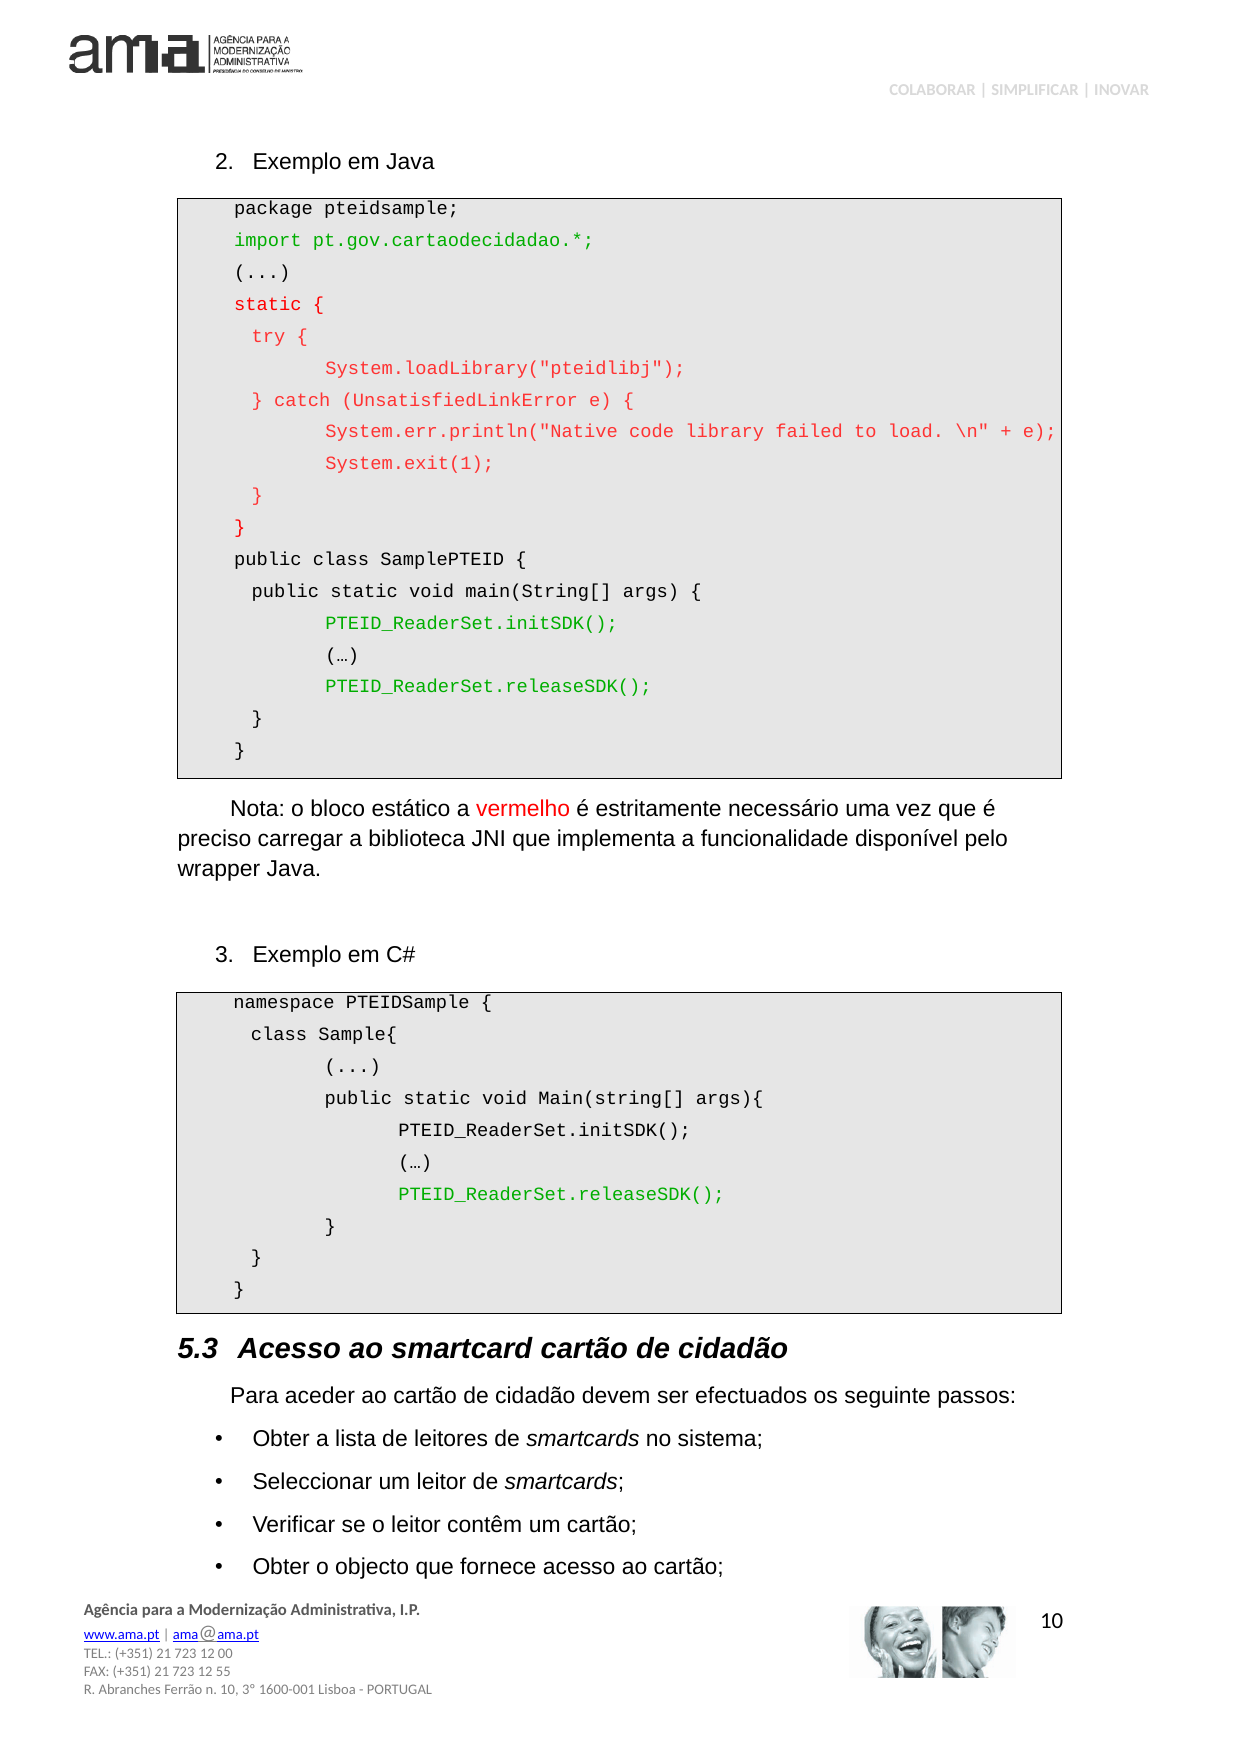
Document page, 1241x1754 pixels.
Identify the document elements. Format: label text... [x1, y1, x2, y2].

list } [177, 1248, 1061, 1269]
text try { [178, 327, 1061, 348]
list namespace PTEIDSample { [177, 993, 1061, 1014]
list class Sample{ [177, 1025, 1061, 1046]
list Exemplo em Java [215, 148, 1063, 174]
text System.err.println("Native code library failed to load. \n" + e); [178, 422, 1061, 443]
list (…) [177, 1153, 1061, 1174]
list Obter a lista de leitores de smartcards no sistema; [215, 1425, 1063, 1451]
list Obter o objecto que fornece acesso ao cartão; [215, 1553, 1063, 1579]
list public static void Main(string[] args){ [177, 1089, 1061, 1110]
text PTEID_ReaderSet.initSDK(); [178, 613, 1061, 635]
text System.loadLibrary("pteidlibj"); [178, 358, 1061, 380]
text package pteidsample; [178, 199, 1061, 220]
list PTEID_ReaderSet.releaseSDK(); [177, 1184, 1061, 1206]
text Nota: o bloco estático a vermelho é estritamente necessário uma vez que é preciso carregar a biblioteca JNI que implementa a funcionalidade disponível pelo wrapper Java. [177, 779, 1063, 882]
list } [177, 1216, 1061, 1238]
text import pt.gov.cartaodecidadao.*; [178, 231, 1061, 252]
list Verificar se o leitor contêm um cartão; [215, 1511, 1063, 1537]
text } [178, 741, 1061, 762]
text static { [178, 295, 1061, 316]
text public class SamplePTEID { [178, 550, 1061, 571]
text } [178, 709, 1061, 730]
list Exemplo em C# [215, 941, 1063, 967]
text public static void main(String[] args) { [178, 582, 1061, 603]
subtitle Acesso ao smartcard cartão de cidadão [177, 996, 1063, 1365]
text (…) [178, 645, 1061, 667]
list Seleccionar um leitor de smartcards; [215, 1468, 1063, 1494]
text System.exit(1); [178, 454, 1061, 475]
list PTEID_ReaderSet.initSDK(); [177, 1121, 1061, 1142]
text } [178, 486, 1061, 507]
text (...) [178, 263, 1061, 284]
text Para aceder ao cartão de cidadão devem ser efectuados os seguinte passos: [177, 1382, 1063, 1409]
text [177, 190, 1063, 778]
text PTEID_ReaderSet.releaseSDK(); [178, 677, 1061, 698]
list (...) [177, 1057, 1061, 1078]
picture [849, 1606, 1017, 1678]
text } catch (UnsatisfiedLinkError e) { [178, 390, 1061, 412]
text } [178, 518, 1061, 539]
picture [69, 35, 303, 73]
list } [177, 1280, 1061, 1301]
